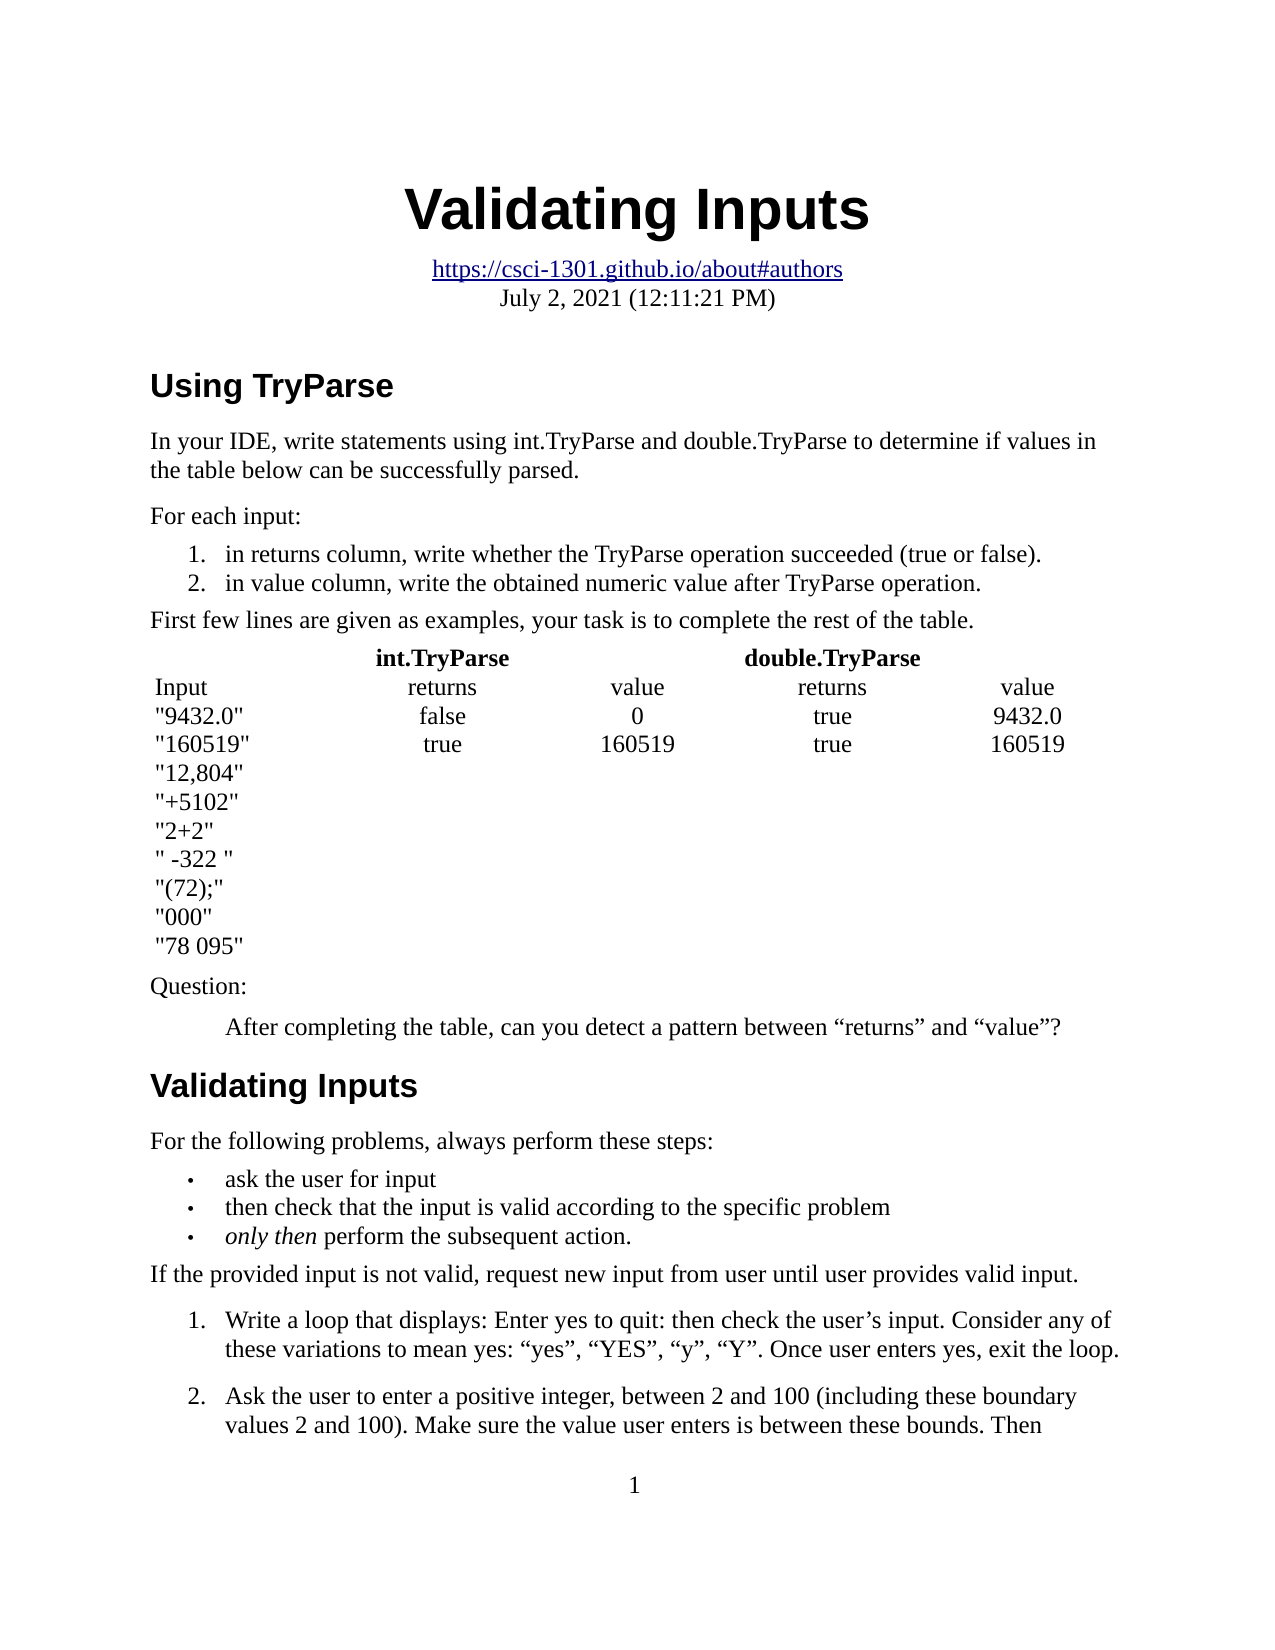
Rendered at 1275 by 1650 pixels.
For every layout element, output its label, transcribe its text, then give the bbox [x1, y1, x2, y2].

table_cell returns [735, 672, 930, 701]
table_cell [930, 787, 1125, 816]
table_cell value [930, 672, 1125, 701]
table_cell false [345, 701, 540, 729]
table_cell " -322 " [150, 845, 345, 873]
text https://csci-1301.github.io/about#authors [150, 254, 1125, 283]
table_cell Input [150, 672, 345, 701]
list Ask the user to enter a positive integer, between 2 and 100 (including these boundary values 2 and 100). Make sure the value user enters is between these bounds. Then [187, 1381, 1125, 1438]
table_cell [735, 758, 930, 787]
text For the following problems, always perform these steps: [150, 1126, 1125, 1155]
table_cell "160519" [150, 730, 345, 758]
table_cell [540, 816, 735, 844]
table_cell [930, 902, 1125, 931]
table_cell [345, 787, 540, 816]
table_cell [540, 902, 735, 931]
table_cell "12,804" [150, 758, 345, 787]
table_cell [540, 873, 735, 902]
table_cell [540, 845, 735, 873]
table_header [930, 643, 1125, 672]
table_cell [735, 873, 930, 902]
title Validating Inputs [150, 175, 1125, 242]
table_cell value [540, 672, 735, 701]
table_cell [735, 902, 930, 931]
table_cell [345, 931, 540, 959]
table_header double.TryParse [735, 643, 930, 672]
list ask the user for input [187, 1164, 1125, 1192]
table_cell [930, 931, 1125, 959]
table_cell [345, 902, 540, 931]
table_cell true [345, 730, 540, 758]
table_cell "+5102" [150, 787, 345, 816]
subtitle Using TryParse [150, 366, 1125, 404]
table_cell [540, 758, 735, 787]
list Write a loop that displays: Enter yes to quit: then check the user’s input. Consider any of these variations to mean yes: “yes”, “YES”, “y”, “Y”. Once user enters yes, exit the loop. [187, 1306, 1125, 1363]
table_cell 160519 [540, 730, 735, 758]
table_cell [540, 931, 735, 959]
table_cell [930, 816, 1125, 844]
table_cell [735, 931, 930, 959]
table_cell [345, 873, 540, 902]
subtitle Validating Inputs [150, 1066, 1125, 1104]
table_cell [930, 873, 1125, 902]
list in value column, write the obtained numeric value after TryParse operation. [187, 568, 1125, 597]
table_cell [735, 816, 930, 844]
list then check that the input is valid according to the specific problem [187, 1192, 1125, 1221]
text July 2, 2021 (12:11:21 PM) [150, 283, 1125, 312]
text For each input: [150, 501, 1125, 530]
text After completing the table, can you detect a pattern between “returns” and “value”? [225, 1012, 1125, 1041]
table_cell [930, 758, 1125, 787]
table_header int.TryParse [345, 643, 540, 672]
text In your IDE, write statements using int.TryParse and double.TryParse to determine if values in the table below can be successfully parsed. [150, 426, 1125, 483]
table_cell "2+2" [150, 816, 345, 844]
table_cell true [735, 701, 930, 729]
text First few lines are given as examples, your task is to complete the rest of the table. [150, 606, 1125, 634]
table_cell 0 [540, 701, 735, 729]
table_cell [540, 787, 735, 816]
text If the provided input is not valid, request new input from user until user provides valid input. [150, 1259, 1125, 1288]
table_cell [345, 816, 540, 844]
table_cell "(72);" [150, 873, 345, 902]
text Question: [150, 971, 1125, 1000]
table_cell 160519 [930, 730, 1125, 758]
table_cell returns [345, 672, 540, 701]
table_header [540, 643, 735, 672]
table_cell [930, 845, 1125, 873]
list in returns column, write whether the TryParse operation succeeded (true or false). [187, 539, 1125, 568]
list only then perform the subsequent action. [187, 1221, 1125, 1250]
table_cell [735, 845, 930, 873]
table_cell true [735, 730, 930, 758]
table_cell [345, 845, 540, 873]
table_cell "000" [150, 902, 345, 931]
table_cell [345, 758, 540, 787]
table_cell 9432.0 [930, 701, 1125, 729]
table_cell [735, 787, 930, 816]
table_cell "9432.0" [150, 701, 345, 729]
table_cell "78 095" [150, 931, 345, 959]
table_header [150, 643, 345, 672]
